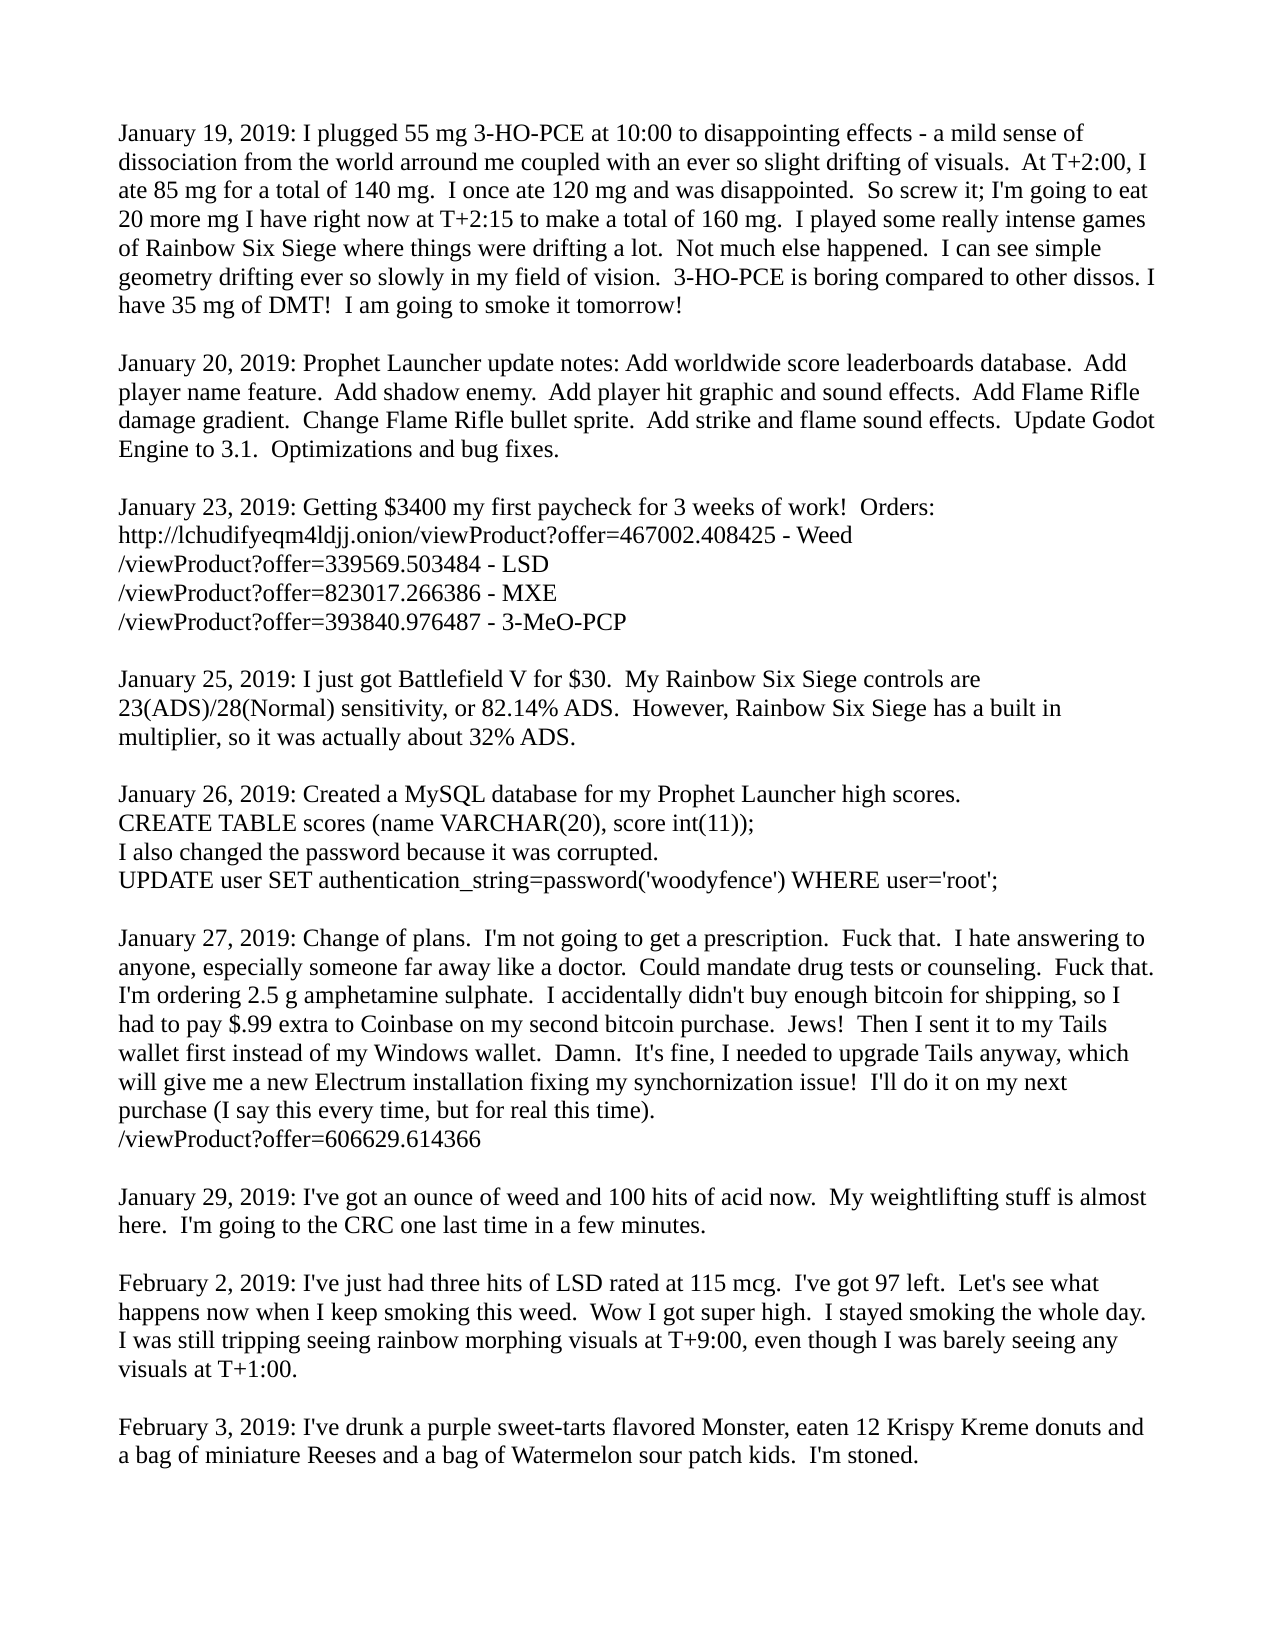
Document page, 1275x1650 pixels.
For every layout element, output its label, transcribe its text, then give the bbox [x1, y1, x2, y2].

text January 19, 2019: I plugged 55 mg 3-HO-PCE at 10:00 to disappointing effects - a mild sense of dissociation from the world arround me coupled with an ever so slight drifting of visuals. At T+2:00, I ate 85 mg for a total of 140 mg. I once ate 120 mg and was disappointed. So screw it; I'm going to eat 20 more mg I have right now at T+2:15 to make a total of 160 mg. I played some really intense games of Rainbow Six Siege where things were drifting a lot. Not much else happened. I can see simple geometry drifting ever so slowly in my field of vision. 3-HO-PCE is boring compared to other dissos. I have 35 mg of DMT! I am going to smoke it tomorrow! [118, 118, 1157, 319]
text CREATE TABLE scores (name VARCHAR(20), score int(11)); [118, 808, 1157, 837]
text /viewProduct?offer=823017.266386 - MXE [118, 578, 1157, 607]
text January 23, 2019: Getting $3400 my first paycheck for 3 weeks of work! Orders: [118, 492, 1157, 521]
text January 26, 2019: Created a MySQL database for my Prophet Launcher high scores. [118, 779, 1157, 808]
text January 25, 2019: I just got Battlefield V for $30. My Rainbow Six Siege controls are 23(ADS)/28(Normal) sensitivity, or 82.14% ADS. However, Rainbow Six Siege has a built in multiplier, so it was actually about 32% ADS. [118, 664, 1157, 751]
text January 29, 2019: I've got an ounce of weed and 100 hits of acid now. My weightlifting stuff is almost here. I'm going to the CRC one last time in a few minutes. [118, 1182, 1157, 1239]
text February 2, 2019: I've just had three hits of LSD rated at 115 mcg. I've got 97 left. Let's see what happens now when I keep smoking this weed. Wow I got super high. I stayed smoking the whole day. I was still tripping seeing rainbow morphing visuals at T+9:00, even though I was barely seeing any visuals at T+1:00. [118, 1268, 1157, 1383]
text /viewProduct?offer=393840.976487 - 3-MeO-PCP [118, 607, 1157, 636]
text February 3, 2019: I've drunk a purple sweet-tarts flavored Monster, eaten 12 Krispy Kreme donuts and a bag of miniature Reeses and a bag of Watermelon sour patch kids. I'm stoned. [118, 1412, 1157, 1469]
text January 27, 2019: Change of plans. I'm not going to get a prescription. Fuck that. I hate answering to anyone, especially someone far away like a doctor. Could mandate drug tests or counseling. Fuck that. I'm ordering 2.5 g amphetamine sulphate. I accidentally didn't buy enough bitcoin for shipping, so I had to pay $.99 extra to Coinbase on my second bitcoin purchase. Jews! Then I sent it to my Tails wallet first instead of my Windows wallet. Damn. It's fine, I needed to upgrade Tails anyway, which will give me a new Electrum installation fixing my synchornization issue! I'll do it on my next purchase (I say this every time, but for real this time). [118, 923, 1157, 1124]
text January 20, 2019: Prophet Launcher update notes: Add worldwide score leaderboards database. Add player name feature. Add shadow enemy. Add player hit graphic and sound effects. Add Flame Rifle damage gradient. Change Flame Rifle bullet sprite. Add strike and flame sound effects. Update Godot Engine to 3.1. Optimizations and bug fixes. [118, 348, 1157, 463]
text UPDATE user SET authentication_string=password('woodyfence') WHERE user='root'; [118, 866, 1157, 894]
text /viewProduct?offer=339569.503484 - LSD [118, 549, 1157, 578]
text I also changed the password because it was corrupted. [118, 837, 1157, 866]
text /viewProduct?offer=606629.614366 [118, 1124, 1157, 1153]
text http://lchudifyeqm4ldjj.onion/viewProduct?offer=467002.408425 - Weed [118, 521, 1157, 549]
